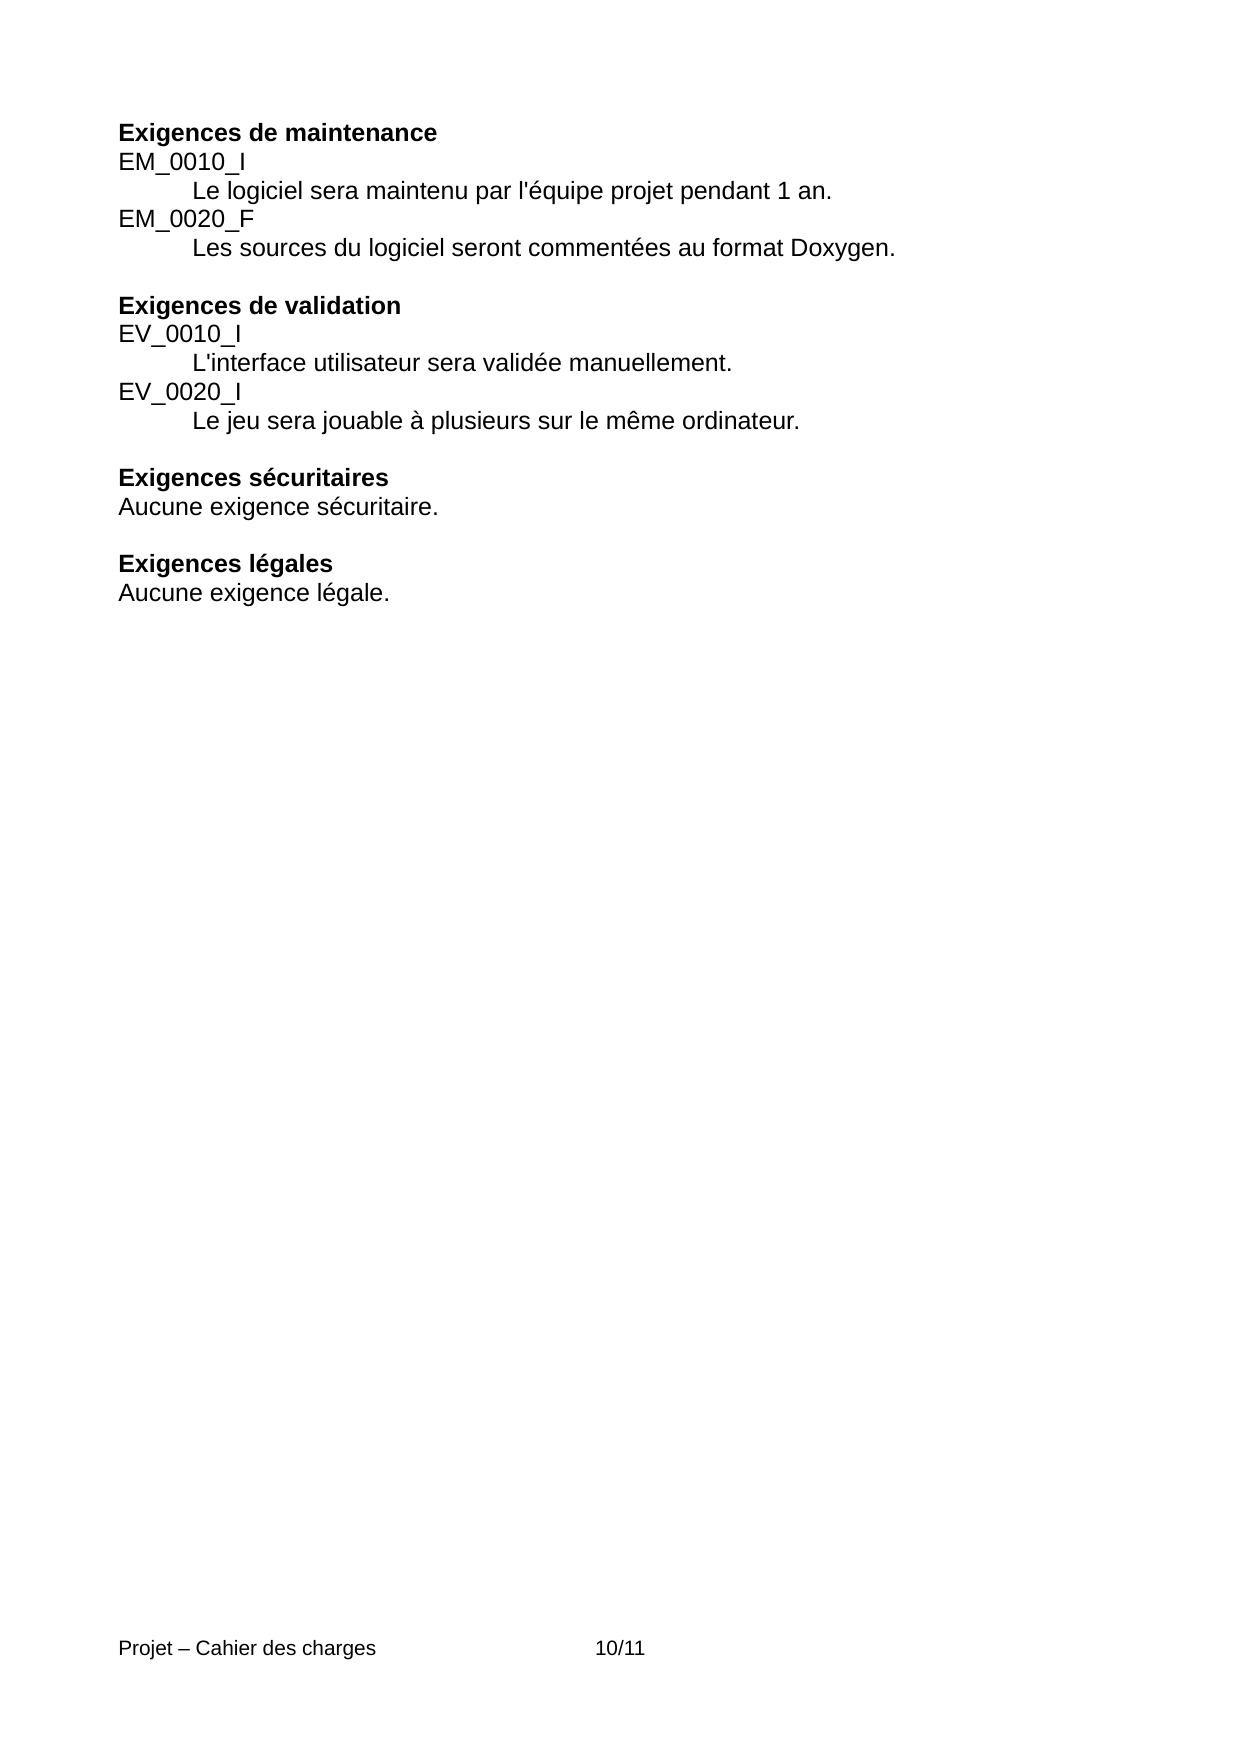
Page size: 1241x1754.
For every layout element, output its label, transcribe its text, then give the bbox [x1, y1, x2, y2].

text EV_0010_I [118, 319, 1122, 348]
text Aucune exigence sécuritaire. [118, 492, 1122, 521]
text Les sources du logiciel seront commentées au format Doxygen. [118, 233, 1122, 262]
text EM_0020_F [118, 204, 1122, 233]
text Exigences de maintenance [118, 118, 1122, 147]
text Le logiciel sera maintenu par l'équipe projet pendant 1 an. [118, 176, 1122, 204]
text Exigences légales [118, 549, 1122, 578]
text EV_0020_I [118, 377, 1122, 406]
text L'interface utilisateur sera validée manuellement. [118, 348, 1122, 377]
text Aucune exigence légale. [118, 578, 1122, 607]
text Le jeu sera jouable à plusieurs sur le même ordinateur. [118, 406, 1122, 434]
text Exigences de validation [118, 291, 1122, 319]
text EM_0010_I [118, 147, 1122, 176]
text Exigences sécuritaires [118, 463, 1122, 492]
